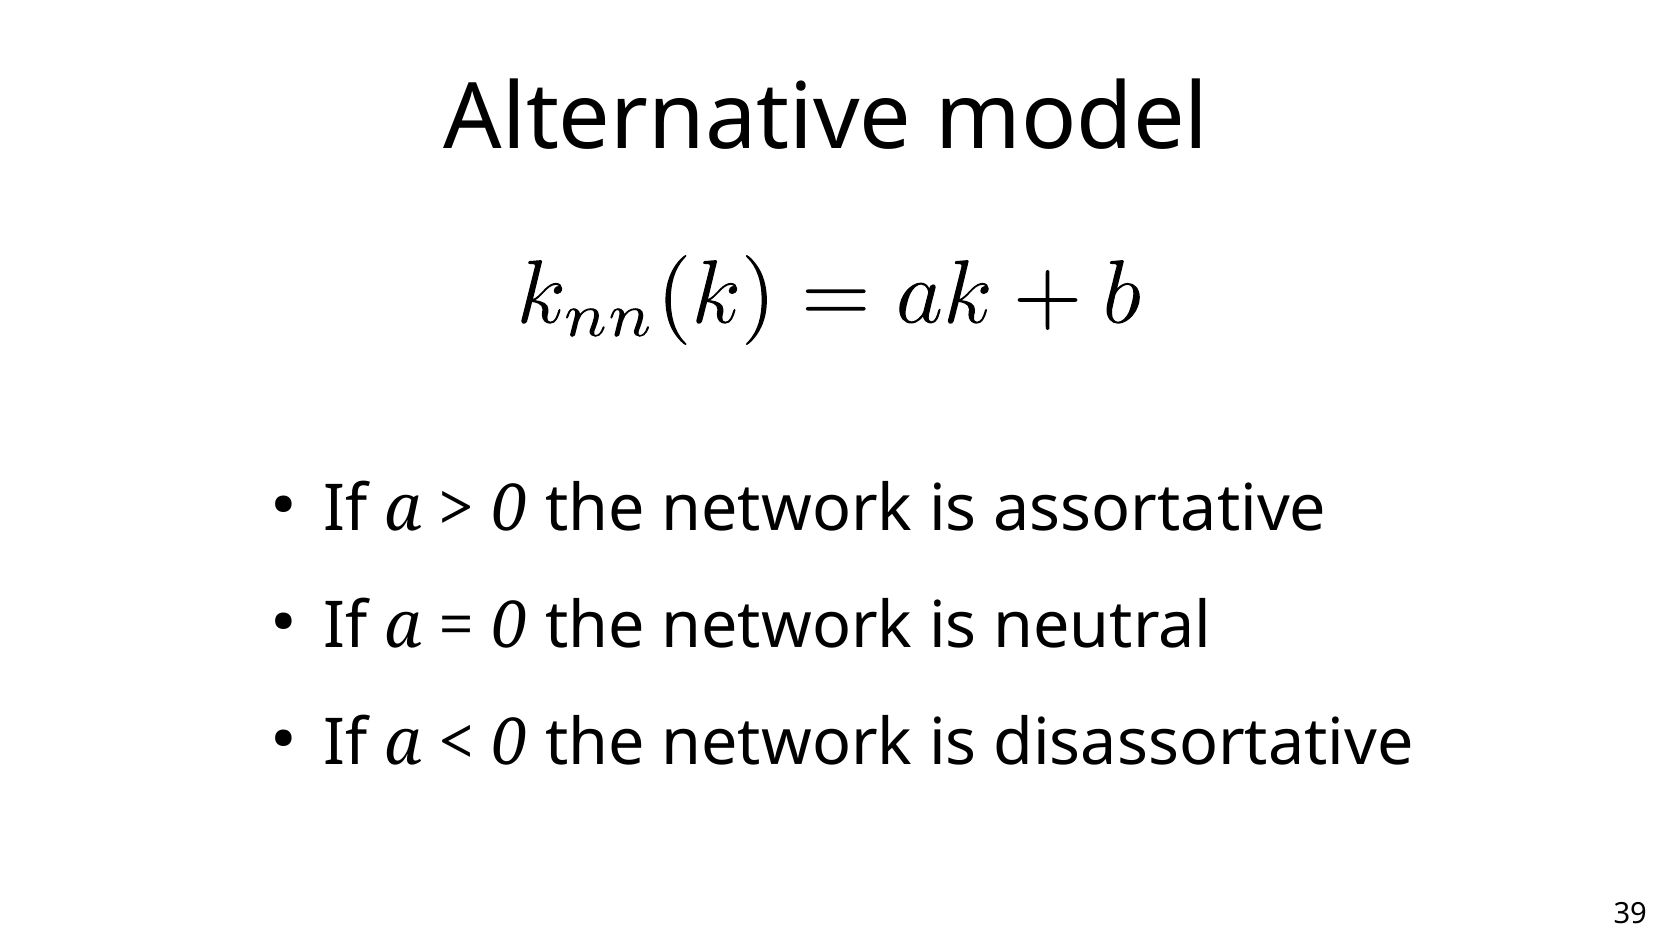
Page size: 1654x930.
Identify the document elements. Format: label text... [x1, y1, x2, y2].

list If a > 0 the network is assortative If a = 0 the network is neutral If a < 0 the network is disassortative [255, 461, 1448, 789]
title Alternative model [82, 1, 1571, 225]
text_box [516, 255, 1142, 345]
